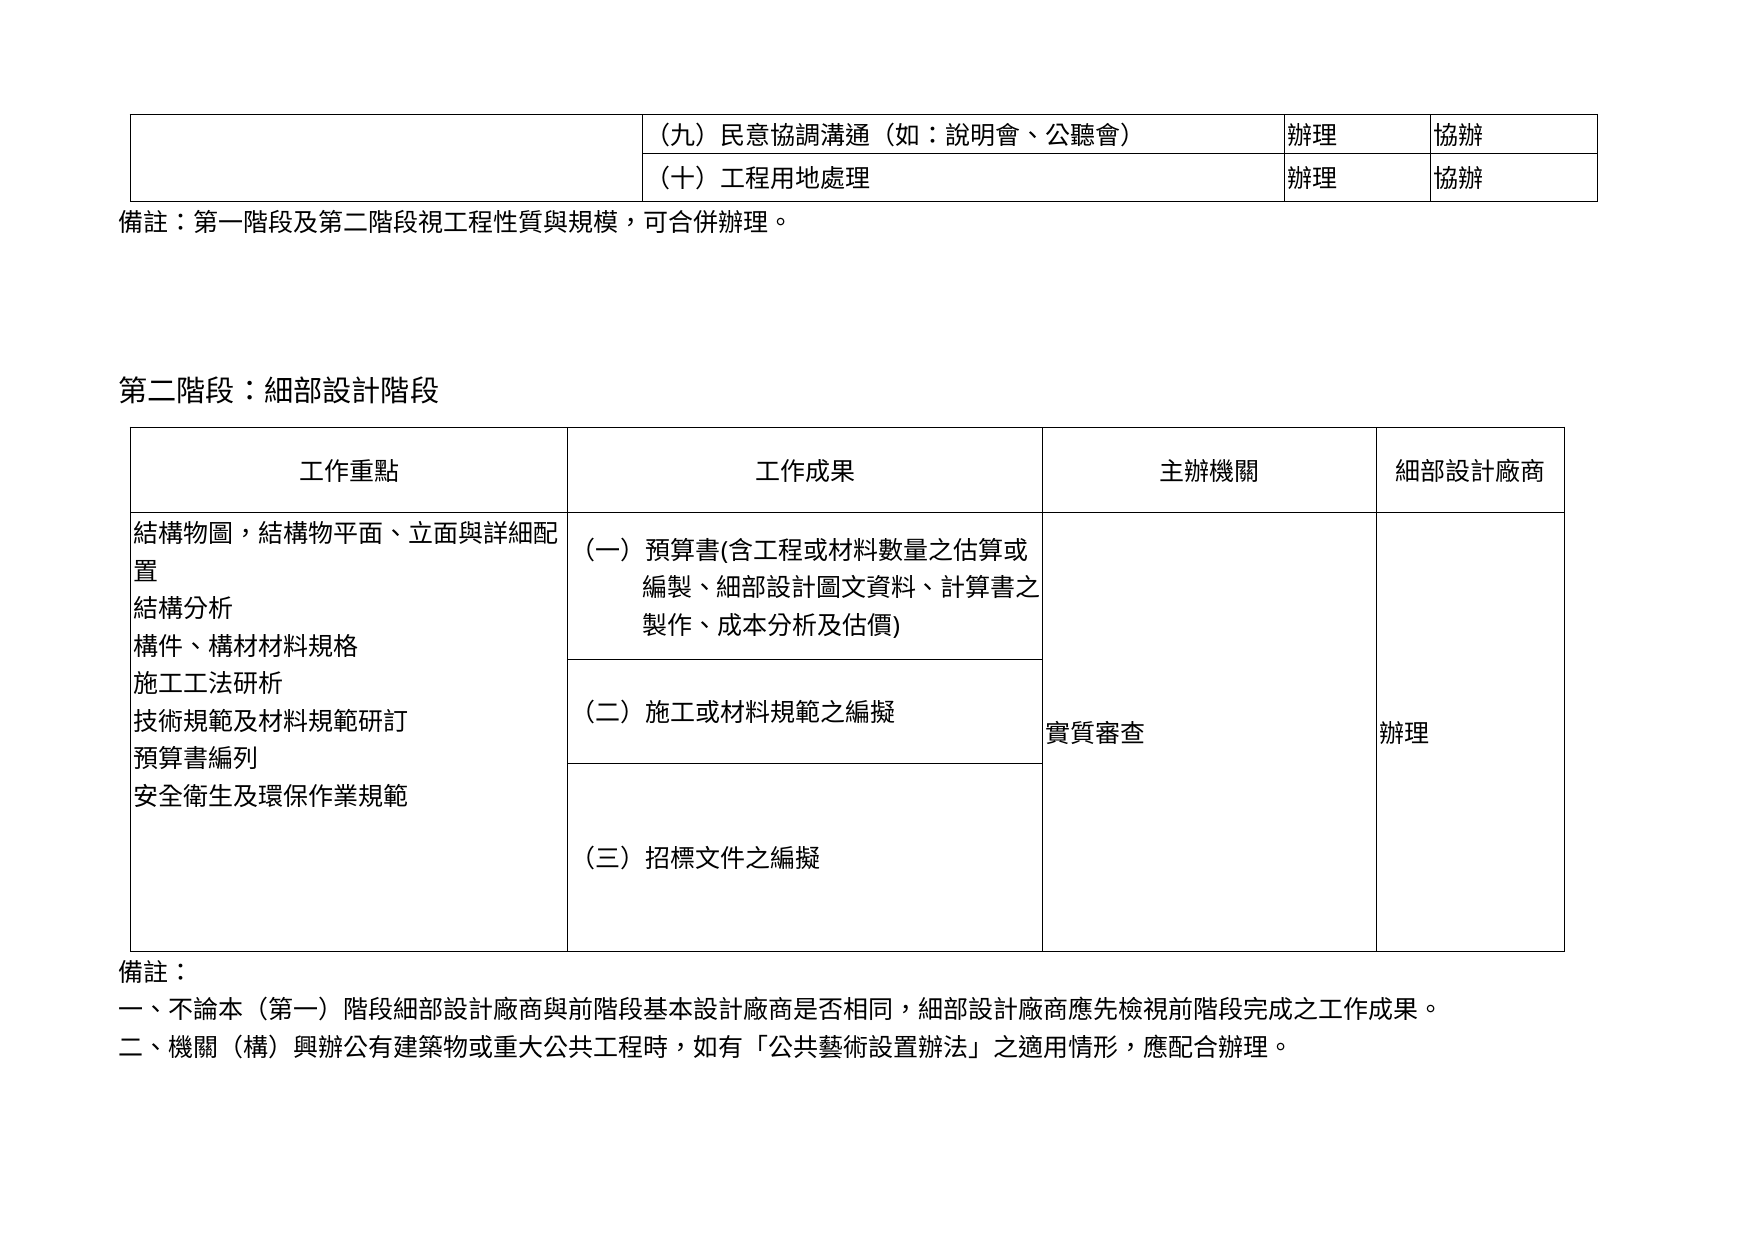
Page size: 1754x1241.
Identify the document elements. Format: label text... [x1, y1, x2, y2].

table_cell 辦理 [1285, 154, 1430, 201]
text 備註：第一階段及第二階段視工程性質與規模，可合併辦理。 [118, 202, 1636, 239]
table_cell 協辦 [1431, 154, 1597, 201]
table_cell 辦理 [1377, 513, 1564, 951]
text 備註： [118, 952, 1636, 989]
table_cell （三）招標文件之編擬 [568, 764, 1042, 951]
table_cell 結構物圖，結構物平面、立面與詳細配置 結構分析 構件、構材材料規格 施工工法研析 技術規範及材料規範研訂 預算書編列 安全衛生及環保作業規範 [131, 513, 567, 951]
table_cell （十）工程用地處理 [643, 154, 1284, 201]
table_cell 實質審查 [1043, 513, 1376, 951]
table_cell 辦理 [1285, 115, 1430, 152]
table_header 工作重點 [131, 428, 567, 512]
table_cell （一）預算書(含工程或材料數量之估算或編製、細部設計圖文資料、計算書之製作、成本分析及估價) [568, 513, 1042, 658]
text 一、不論本（第一）階段細部設計廠商與前階段基本設計廠商是否相同，細部設計廠商應先檢視前階段完成之工作成果。 [118, 989, 1636, 1027]
table_header 工作成果 [568, 428, 1042, 512]
table_cell 協辦 [1431, 115, 1597, 152]
text 二、機關（構）興辦公有建築物或重大公共工程時，如有「公共藝術設置辦法」之適用情形，應配合辦理。 [118, 1027, 1636, 1064]
table_cell [131, 115, 642, 201]
table_cell （九）民意協調溝通（如：說明會、公聽會） [643, 115, 1284, 152]
table_cell （二）施工或材料規範之編擬 [568, 660, 1042, 763]
table_header 主辦機關 [1043, 428, 1376, 512]
text 第二階段：細部設計階段 [118, 352, 1636, 427]
table_header 細部設計廠商 [1377, 428, 1564, 512]
